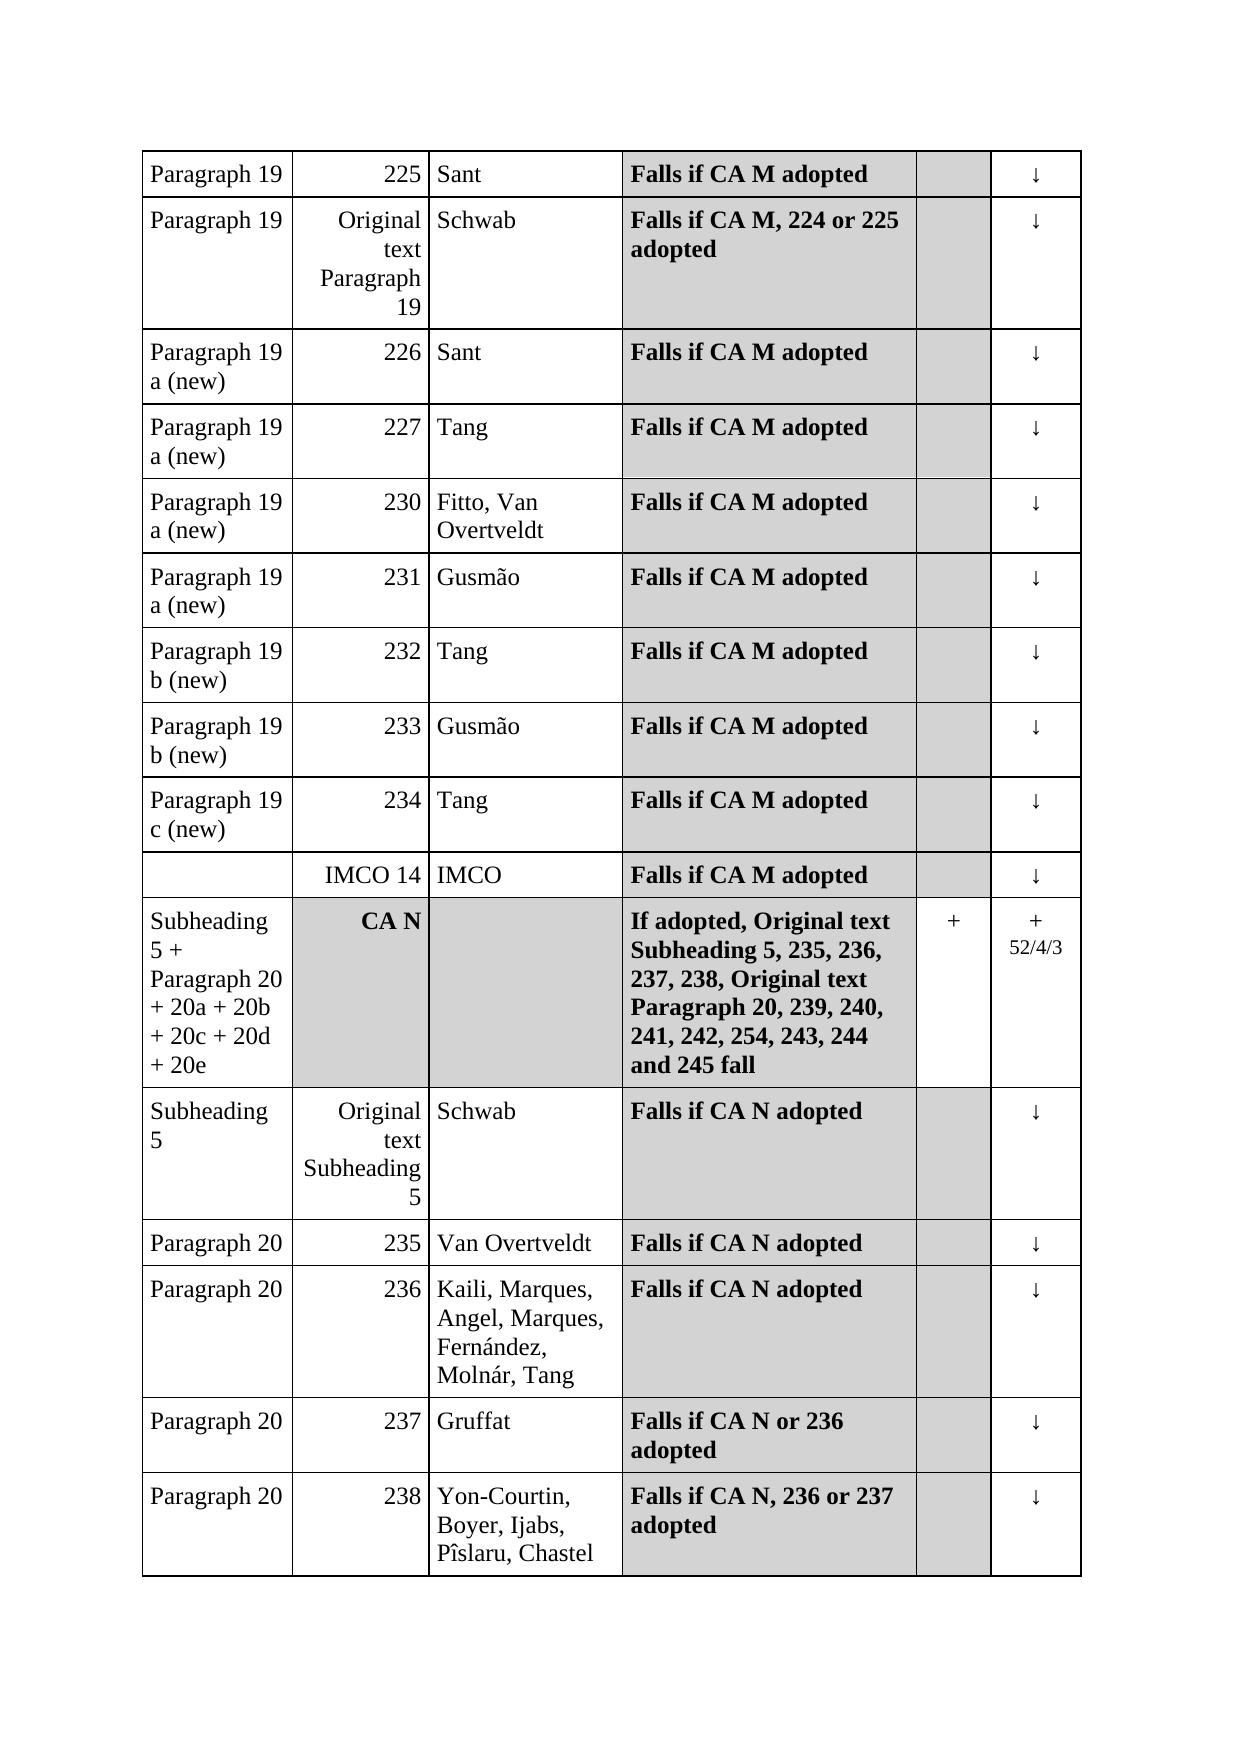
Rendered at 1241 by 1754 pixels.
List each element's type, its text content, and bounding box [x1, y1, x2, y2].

table_cell Paragraph 19 a (new) [143, 479, 292, 552]
table_cell Tang [430, 405, 622, 477]
table_cell [917, 1220, 990, 1265]
table_cell 236 [293, 1266, 428, 1397]
table_cell Paragraph 20 [143, 1398, 292, 1472]
table_cell Paragraph 20 [143, 1266, 292, 1397]
table_cell Falls if CA M adopted [623, 479, 916, 552]
table_cell Gruffat [430, 1398, 622, 1472]
table_cell [917, 1088, 990, 1219]
table_cell 238 [293, 1473, 428, 1575]
table_cell + 52/4/3 [992, 898, 1080, 1087]
table_cell ↓ [992, 628, 1080, 702]
table_cell Schwab [430, 1088, 622, 1219]
table_cell [430, 898, 622, 1087]
table_cell [917, 405, 990, 477]
table_cell [917, 1473, 990, 1575]
table_cell Subheading 5 [143, 1088, 292, 1219]
table_cell Paragraph 19 b (new) [143, 703, 292, 776]
table_cell Falls if CA M adopted [623, 628, 916, 702]
table_cell ↓ [992, 152, 1080, 196]
table_cell ↓ [992, 479, 1080, 552]
table_cell If adopted, Original text Subheading 5, 235, 236, 237, 238, Original text Paragraph 20, 239, 240, 241, 242, 254, 243, 244 and 245 fall [623, 898, 916, 1087]
table_cell 235 [293, 1220, 428, 1265]
table_cell ↓ [992, 1398, 1080, 1472]
table_cell Sant [430, 330, 622, 403]
table_cell ↓ [992, 1220, 1080, 1265]
table_cell IMCO [430, 853, 622, 897]
table_cell Paragraph 20 [143, 1220, 292, 1265]
table_cell [917, 152, 990, 196]
table_cell [917, 330, 990, 403]
table_cell Falls if CA M adopted [623, 703, 916, 776]
table_cell Paragraph 19 c (new) [143, 778, 292, 851]
table_cell [917, 703, 990, 776]
table_cell Paragraph 19 b (new) [143, 628, 292, 702]
table_cell ↓ [992, 703, 1080, 776]
table_cell Falls if CA M adopted [623, 853, 916, 897]
table_cell Gusmão [430, 703, 622, 776]
table_cell [917, 853, 990, 897]
table_cell Fitto, Van Overtveldt [430, 479, 622, 552]
table_cell ↓ [992, 554, 1080, 627]
table_cell Falls if CA M adopted [623, 152, 916, 196]
table_cell [917, 198, 990, 328]
table_cell Paragraph 19 [143, 152, 292, 196]
table_cell ↓ [992, 405, 1080, 477]
table_cell Falls if CA M adopted [623, 554, 916, 627]
table_cell Falls if CA M adopted [623, 778, 916, 851]
table_cell [143, 853, 292, 897]
table_cell Paragraph 19 a (new) [143, 554, 292, 627]
table_cell ↓ [992, 1473, 1080, 1575]
table_cell Paragraph 19 [143, 198, 292, 328]
table_cell 233 [293, 703, 428, 776]
table_cell ↓ [992, 1266, 1080, 1397]
table_cell Yon-Courtin, Boyer, Ijabs, Pîslaru, Chastel [430, 1473, 622, 1575]
table_cell Sant [430, 152, 622, 196]
table_cell Falls if CA N, 236 or 237 adopted [623, 1473, 916, 1575]
table_cell [917, 778, 990, 851]
table_cell Falls if CA N adopted [623, 1220, 916, 1265]
table_cell Paragraph 20 [143, 1473, 292, 1575]
table_cell 230 [293, 479, 428, 552]
table_cell ↓ [992, 198, 1080, 328]
table_cell ↓ [992, 778, 1080, 851]
table_cell 231 [293, 554, 428, 627]
table_cell Falls if CA M adopted [623, 330, 916, 403]
table_cell Falls if CA N or 236 adopted [623, 1398, 916, 1472]
table_cell + [917, 898, 990, 1087]
table_cell 237 [293, 1398, 428, 1472]
table_cell 234 [293, 778, 428, 851]
table_cell 227 [293, 405, 428, 477]
table_cell Original text Paragraph 19 [293, 198, 428, 328]
table_cell Gusmão [430, 554, 622, 627]
table_cell Schwab [430, 198, 622, 328]
table_cell Tang [430, 628, 622, 702]
table_cell Subheading 5 + Paragraph 20 + 20a + 20b + 20c + 20d + 20e [143, 898, 292, 1087]
table_cell 232 [293, 628, 428, 702]
table_cell Falls if CA N adopted [623, 1088, 916, 1219]
table_cell CA N [293, 898, 428, 1087]
table_cell ↓ [992, 330, 1080, 403]
table_cell ↓ [992, 853, 1080, 897]
table_cell [917, 554, 990, 627]
table_cell 225 [293, 152, 428, 196]
table_cell [917, 628, 990, 702]
table_cell Original text Subheading 5 [293, 1088, 428, 1219]
table_cell Falls if CA N adopted [623, 1266, 916, 1397]
table_cell 226 [293, 330, 428, 403]
table_cell Paragraph 19 a (new) [143, 330, 292, 403]
table_cell Falls if CA M, 224 or 225 adopted [623, 198, 916, 328]
table_cell Tang [430, 778, 622, 851]
table_cell IMCO 14 [293, 853, 428, 897]
table_cell Van Overtveldt [430, 1220, 622, 1265]
table_cell ↓ [992, 1088, 1080, 1219]
table_cell Falls if CA M adopted [623, 405, 916, 477]
table_cell [917, 1398, 990, 1472]
table_cell [917, 479, 990, 552]
table_cell [917, 1266, 990, 1397]
table_cell Paragraph 19 a (new) [143, 405, 292, 477]
table_cell Kaili, Marques, Angel, Marques, Fernández, Molnár, Tang [430, 1266, 622, 1397]
